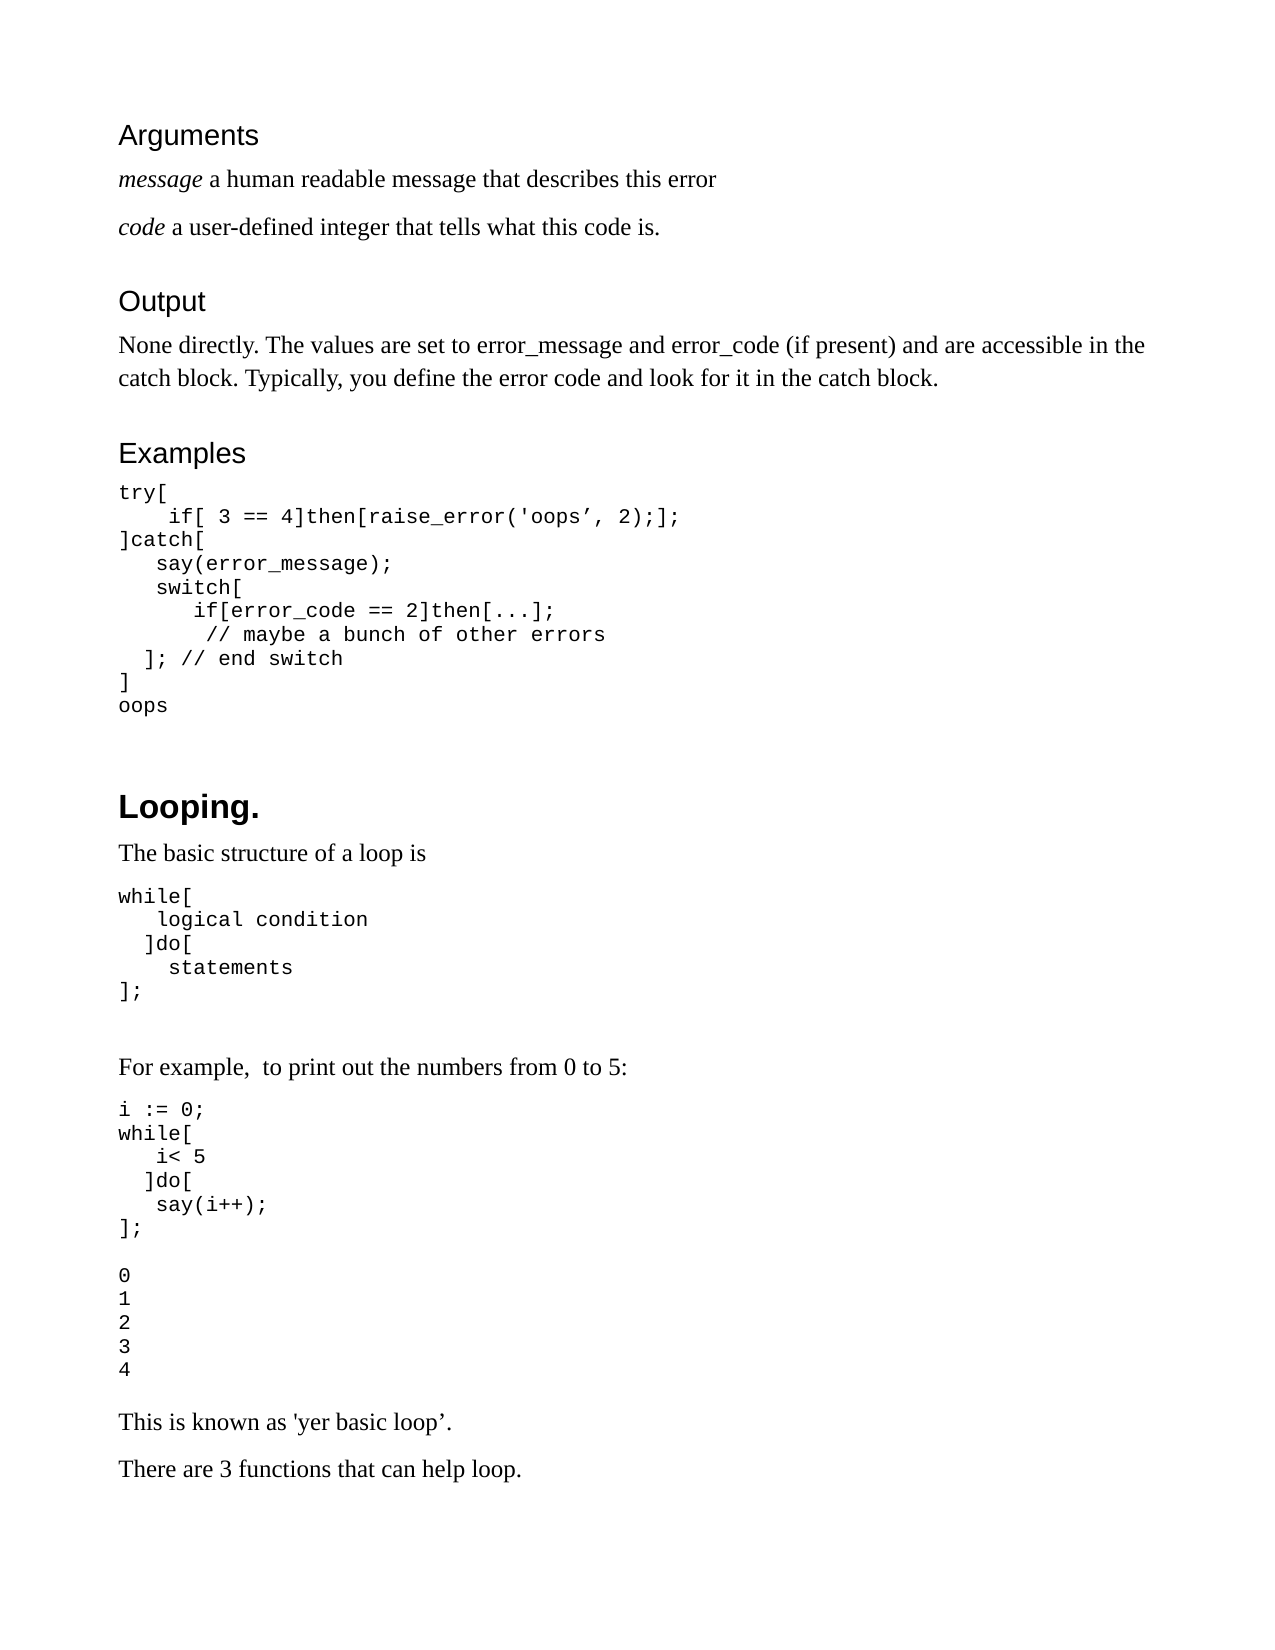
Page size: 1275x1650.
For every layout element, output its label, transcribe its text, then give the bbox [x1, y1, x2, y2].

text try[ [118, 482, 1157, 506]
text ]; // end switch [118, 648, 1157, 671]
text say(i++); [118, 1194, 1157, 1217]
text 2 [118, 1312, 1157, 1336]
text For example, to print out the numbers from 0 to 5: [118, 1052, 1157, 1080]
text 1 [118, 1288, 1157, 1312]
text oops [118, 695, 1157, 718]
text There are 3 functions that can help loop. [118, 1454, 1157, 1483]
text code a user-defined integer that tells what this code is. [118, 212, 1157, 241]
text say(error_message); [118, 553, 1157, 577]
text if[ 3 == 4]then[raise_error('oops’, 2);]; [118, 506, 1157, 529]
text logical condition [118, 909, 1157, 933]
text statements [118, 957, 1157, 980]
text 3 [118, 1336, 1157, 1359]
text ]; [118, 980, 1157, 1004]
text ]catch[ [118, 529, 1157, 553]
text 0 [118, 1265, 1157, 1288]
text while[ [118, 886, 1157, 909]
text ] [118, 671, 1157, 695]
text i< 5 [118, 1146, 1157, 1170]
text message a human readable message that describes this error [118, 164, 1157, 193]
text switch[ [118, 577, 1157, 600]
text if[error_code == 2]then[...]; [118, 600, 1157, 624]
text while[ [118, 1123, 1157, 1146]
text // maybe a bunch of other errors [118, 624, 1157, 648]
text ]do[ [118, 1170, 1157, 1194]
text This is known as 'yer basic loop’. [118, 1407, 1157, 1435]
text i := 0; [118, 1099, 1157, 1123]
text The basic structure of a loop is [118, 838, 1157, 867]
subtitle Arguments [118, 118, 1157, 152]
subtitle Examples [118, 436, 1157, 469]
text ]do[ [118, 933, 1157, 957]
subtitle Looping. [118, 787, 1157, 826]
text None directly. The values are set to error_message and error_code (if present) and are accessible in the catch block. Typically, you define the error code and look for it in the catch block. [118, 330, 1157, 392]
text ]; [118, 1217, 1157, 1241]
text 4 [118, 1359, 1157, 1383]
subtitle Output [118, 284, 1157, 318]
